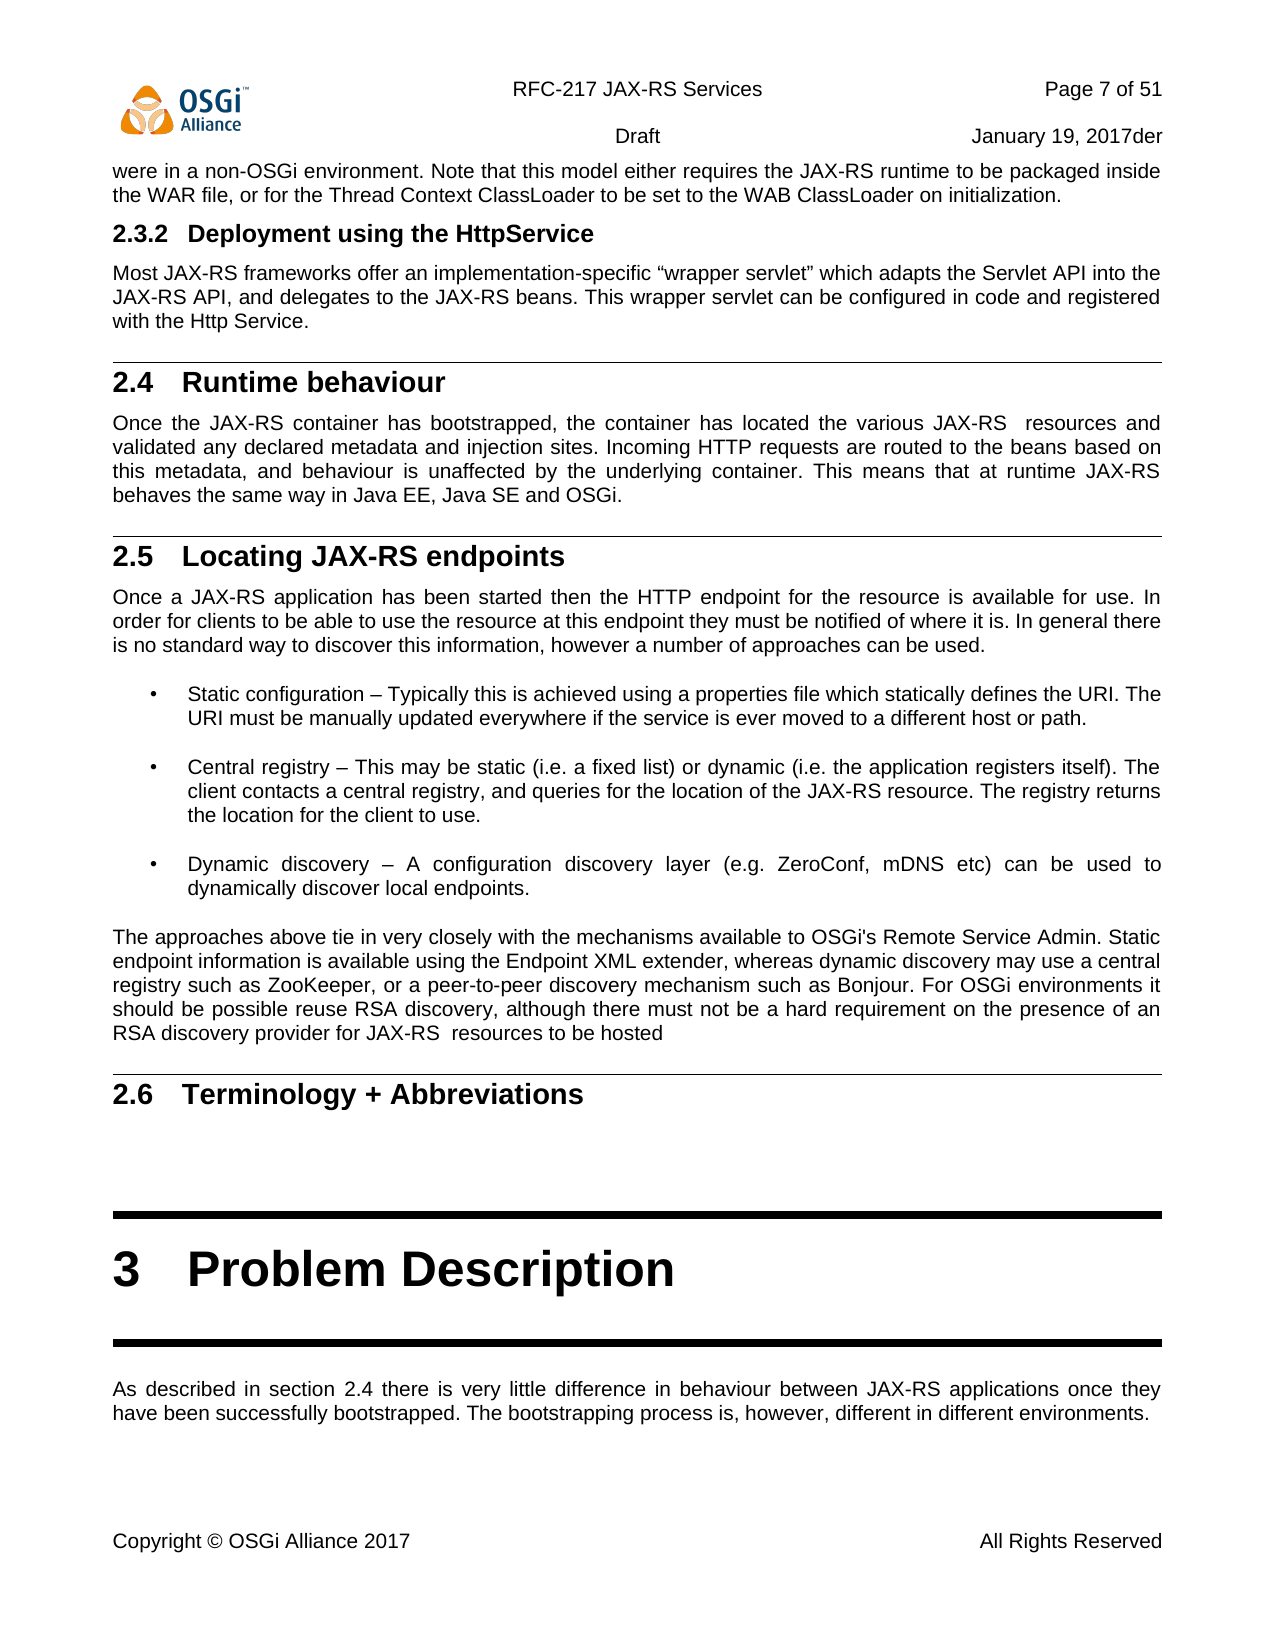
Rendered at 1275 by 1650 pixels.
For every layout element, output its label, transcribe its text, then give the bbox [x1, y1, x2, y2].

subtitle Locating JAX-RS endpoints [112, 537, 1162, 572]
text Once a JAX-RS application has been started then the HTTP endpoint for the resource is available for use. In order for clients to be able to use the resource at this endpoint they must be notified of where it is. In general there is no standard way to discover this information, however a number of approaches can be used. [112, 585, 1162, 657]
subtitle Runtime behaviour [112, 363, 1162, 398]
text The approaches above tie in very closely with the mechanisms available to OSGi's Remote Service Admin. Static endpoint information is available using the Endpoint XML extender, whereas dynamic discovery may use a central registry such as ZooKeeper, or a peer-to-peer discovery mechanism such as Bonjour. For OSGi environments it should be possible reuse RSA discovery, although there must not be a hard requirement on the presence of an RSA discovery provider for JAX-RS resources to be hosted [112, 925, 1162, 1045]
list Central registry – This may be static (i.e. a fixed list) or dynamic (i.e. the application registers itself). The client contacts a central registry, and queries for the location of the JAX-RS resource. The registry returns the location for the client to use. [150, 755, 1162, 827]
text As described in section 2.4 there is very little difference in behaviour between JAX-RS applications once they have been successfully bootstrapped. The bootstrapping process is, however, different in different environments. [112, 1376, 1162, 1424]
subtitle Problem Description [112, 1212, 1162, 1347]
text Once the JAX-RS container has bootstrapped, the container has located the various JAX-RS resources and validated any declared metadata and injection sites. Incoming HTTP requests are routed to the beans based on this metadata, and behaviour is unaffected by the underlying container. This means that at runtime JAX-RS behaves the same way in Java EE, Java SE and OSGi. [112, 411, 1162, 507]
picture [113, 78, 257, 142]
list Static configuration – Typically this is achieved using a properties file which statically defines the URI. The URI must be manually updated everywhere if the service is ever moved to a different host or path. [150, 682, 1162, 730]
text Most JAX-RS frameworks offer an implementation-specific “wrapper servlet” which adapts the Servlet API into the JAX-RS API, and delegates to the JAX-RS beans. This wrapper servlet can be configured in code and registered with the Http Service. [112, 261, 1162, 332]
list Dynamic discovery – A configuration discovery layer (e.g. ZeroConf, mDNS etc) can be used to dynamically discover local endpoints. [150, 852, 1162, 900]
text were in a non-OSGi environment. Note that this model either requires the JAX-RS runtime to be packaged inside the WAR file, or for the Thread Context ClassLoader to be set to the WAB ClassLoader on initialization. [112, 159, 1162, 207]
subtitle Terminology + Abbreviations [112, 1075, 1162, 1111]
subtitle Deployment using the HttpService [112, 219, 1162, 248]
